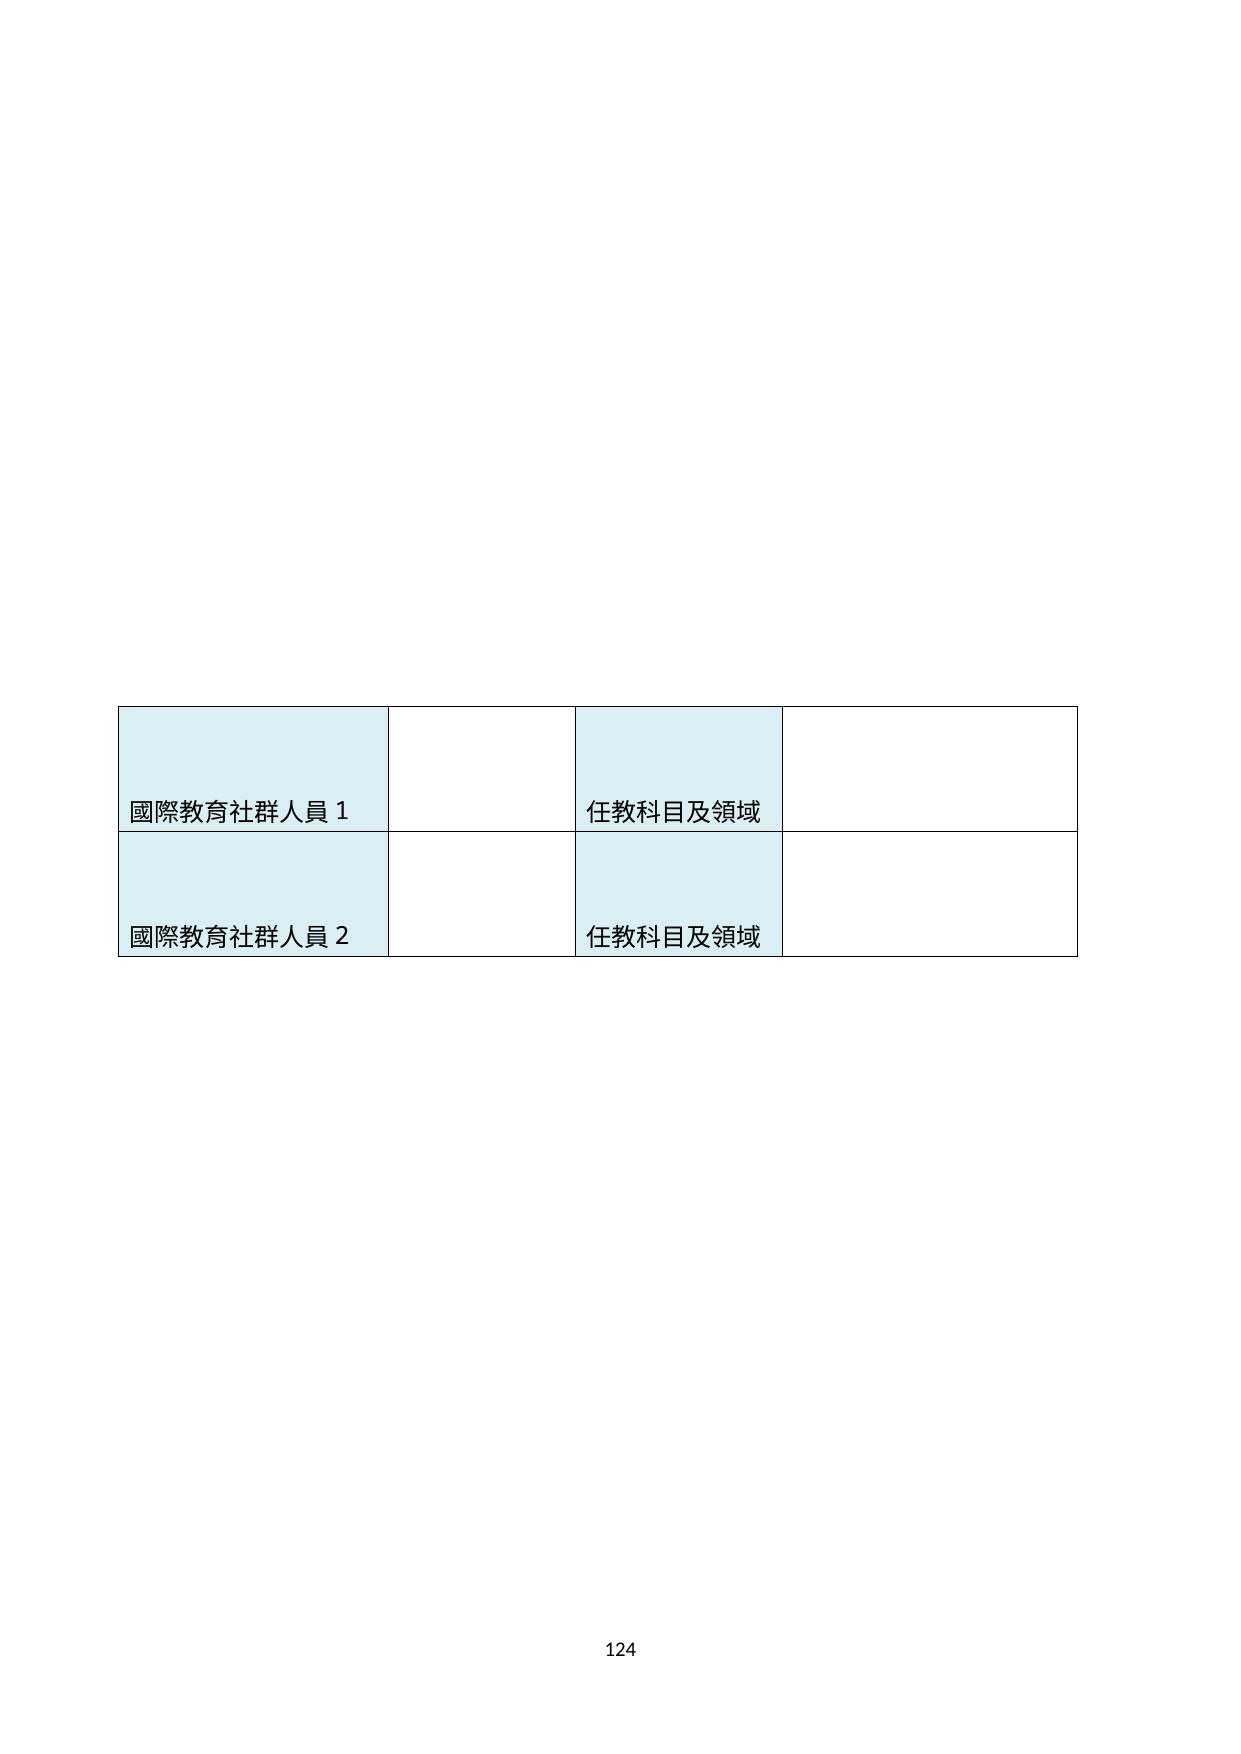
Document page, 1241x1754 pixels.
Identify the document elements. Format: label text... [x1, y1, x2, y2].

table_cell 國際教育社群人員1 [119, 707, 388, 831]
table_cell 任教科目及領域 [576, 832, 782, 956]
table_cell [783, 832, 1077, 956]
table_cell [389, 707, 575, 831]
table_cell [783, 707, 1077, 831]
table_cell 任教科目及領域 [576, 707, 782, 831]
table_cell [389, 832, 575, 956]
table_cell 國際教育社群人員2 [119, 832, 388, 956]
